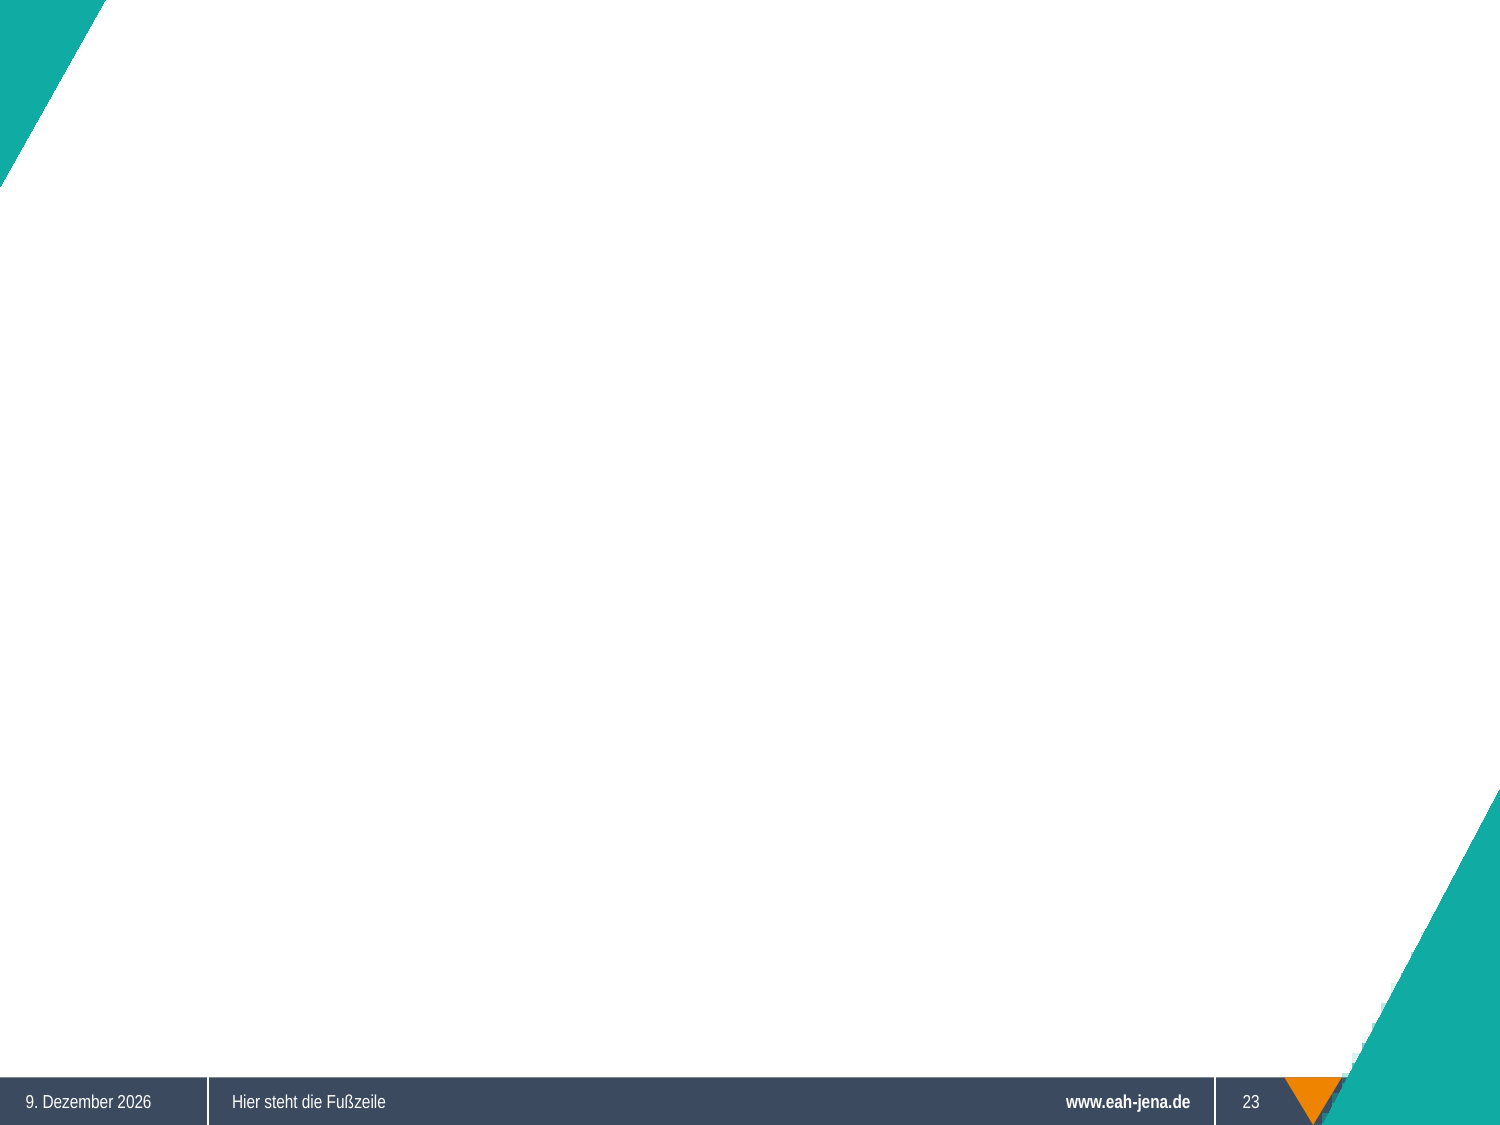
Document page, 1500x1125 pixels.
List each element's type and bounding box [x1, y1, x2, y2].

text_box [1322, 790, 1500, 1125]
text_box [0, 0, 106, 187]
